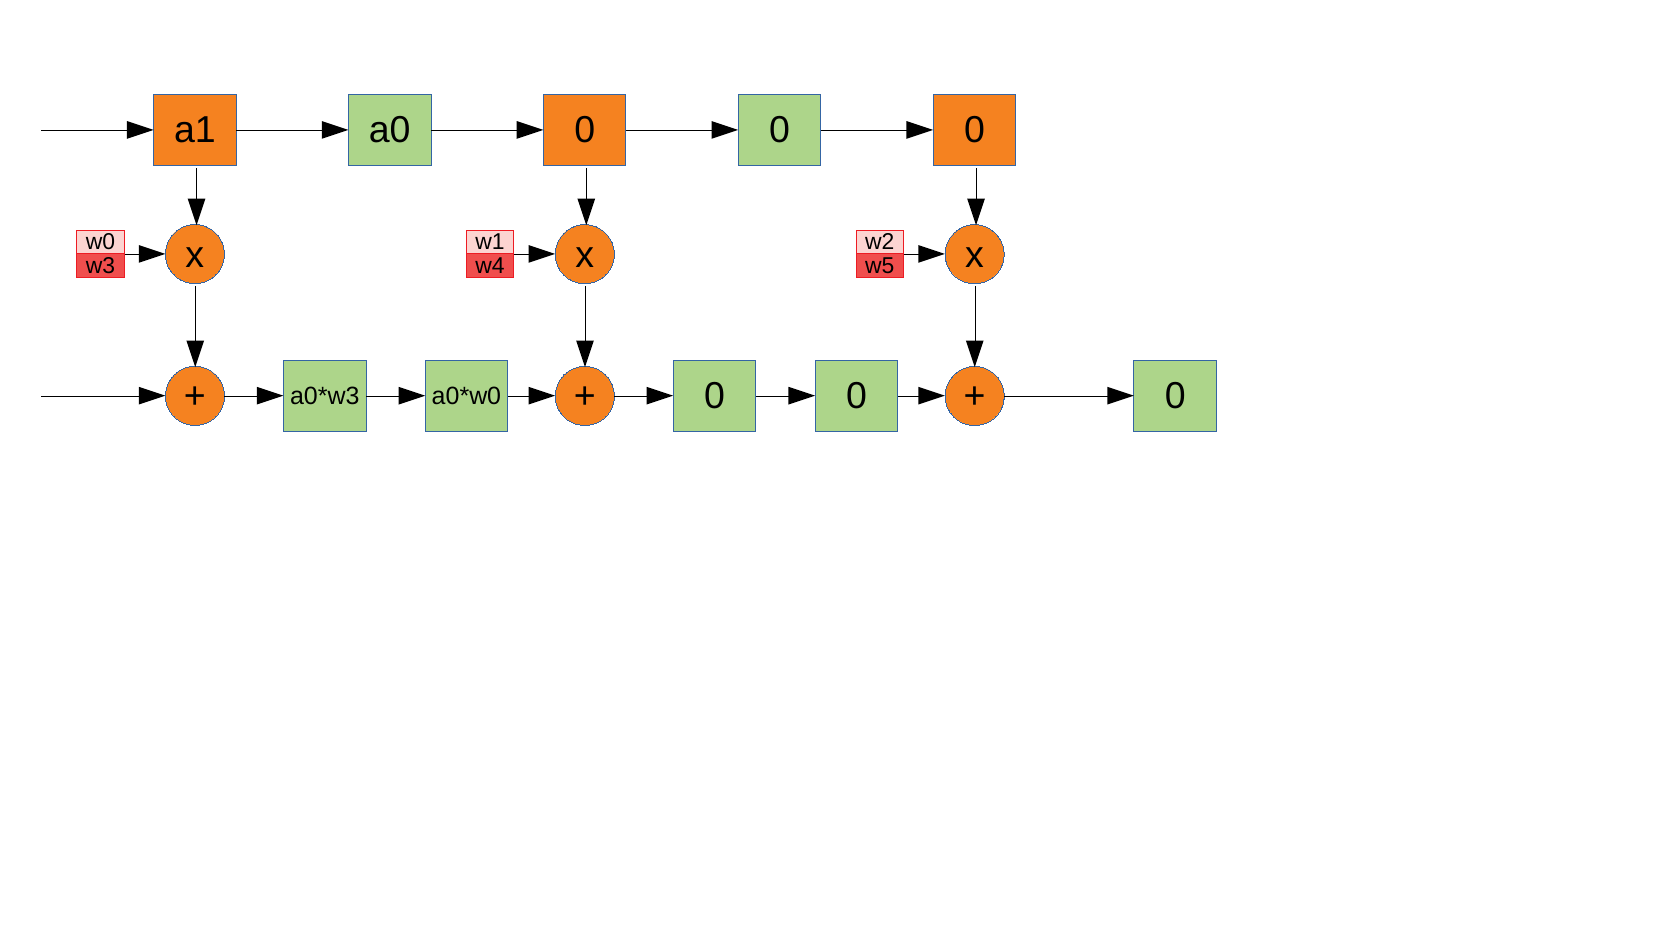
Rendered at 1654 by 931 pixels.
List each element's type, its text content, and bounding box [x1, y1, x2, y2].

text_box + [555, 366, 615, 426]
text_box w1 [466, 230, 514, 253]
text_box 0 [815, 360, 898, 432]
text_box + [165, 366, 225, 426]
text_box 0 [1133, 360, 1217, 432]
text_box a0*w0 [425, 360, 508, 432]
text_box w0 [76, 230, 125, 253]
text_box x [945, 224, 1005, 284]
text_box 0 [673, 360, 756, 432]
text_box + [945, 366, 1005, 426]
text_box a0 [348, 94, 432, 166]
text_box w5 [856, 253, 904, 278]
text_box x [165, 224, 225, 284]
text_box w3 [76, 253, 125, 278]
text_box w2 [856, 230, 904, 253]
text_box a1 [153, 94, 237, 166]
text_box x [555, 224, 615, 284]
text_box 0 [543, 94, 626, 166]
text_box 0 [933, 94, 1016, 166]
text_box w4 [466, 253, 514, 278]
text_box 0 [738, 94, 821, 166]
text_box a0*w3 [283, 360, 367, 432]
